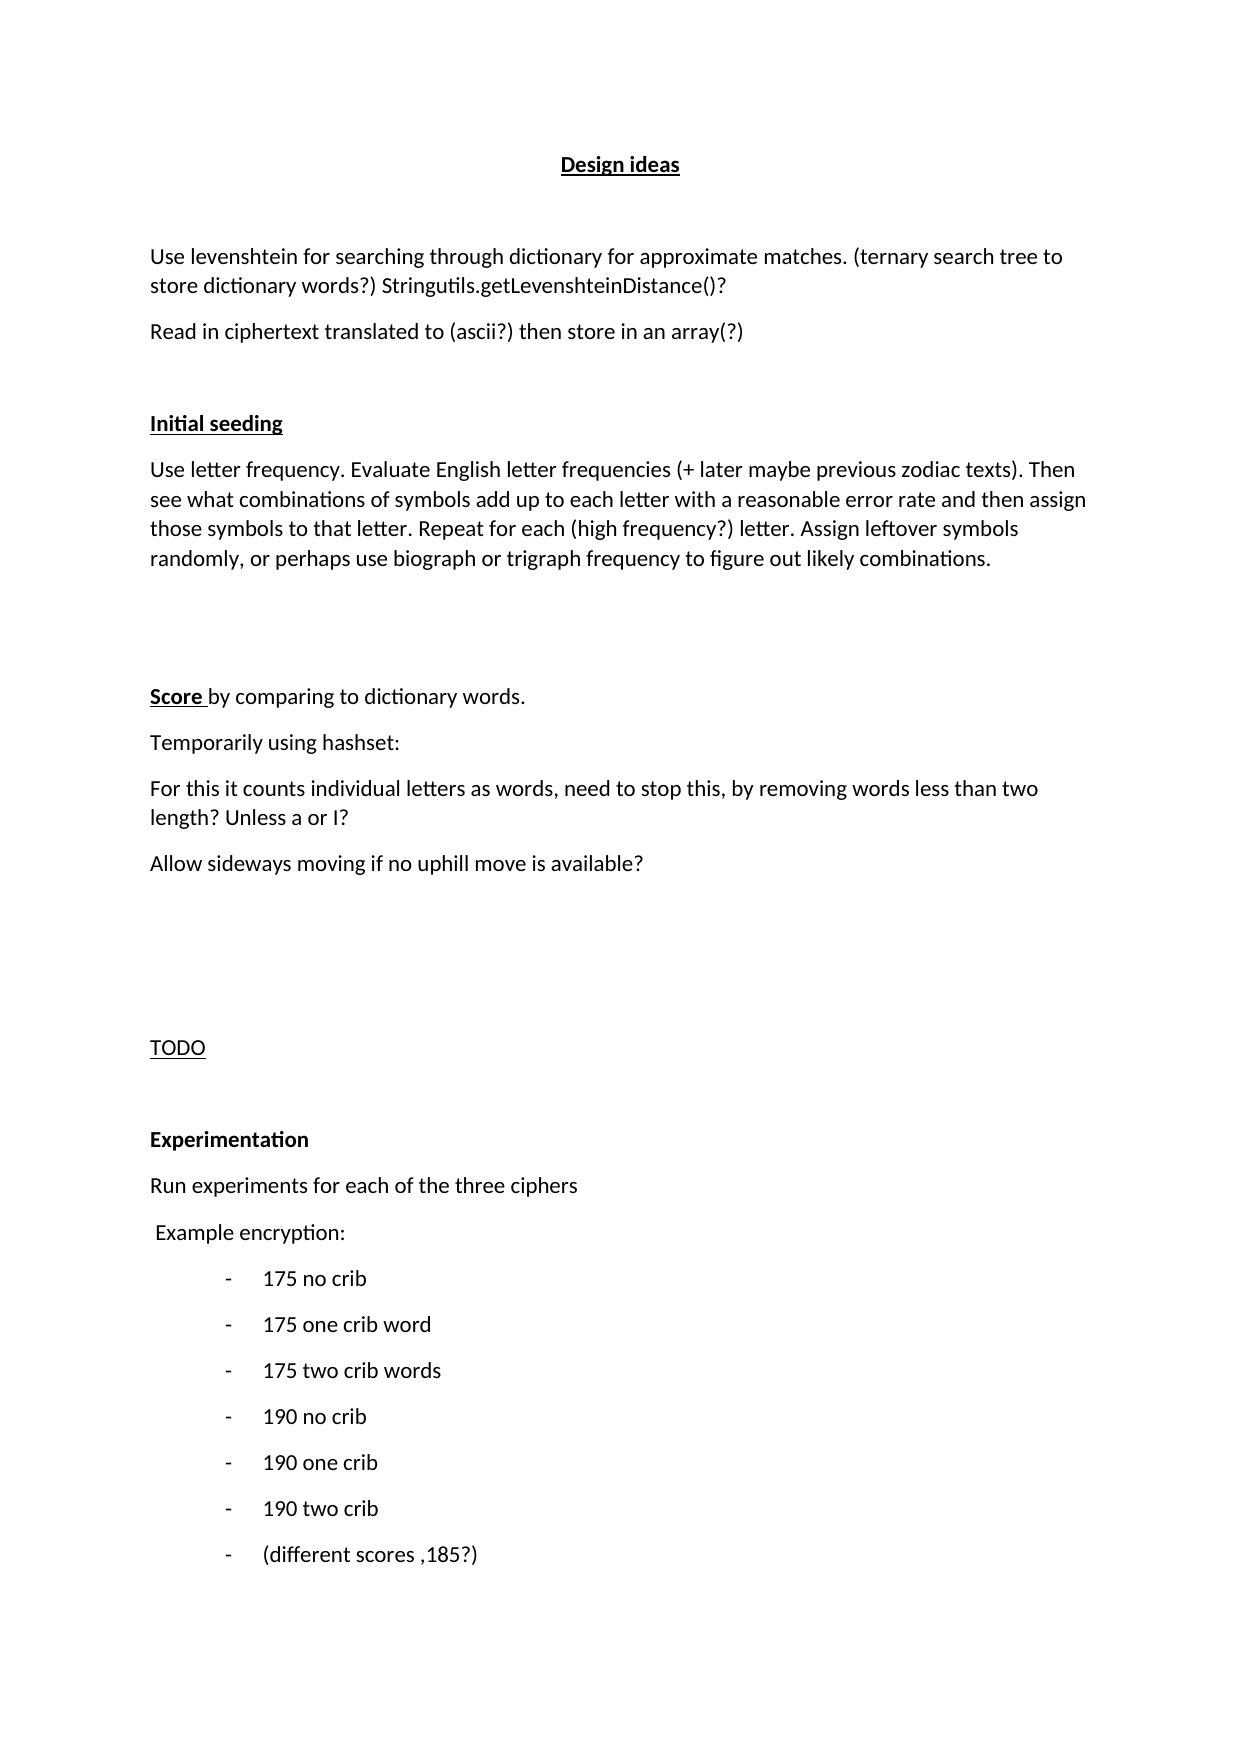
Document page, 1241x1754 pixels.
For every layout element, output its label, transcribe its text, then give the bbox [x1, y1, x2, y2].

text Score by comparing to dictionary words. [150, 682, 1090, 710]
list 175 two crib words [225, 1356, 1090, 1384]
list 175 no crib [225, 1264, 1090, 1292]
text Allow sideways moving if no uphill move is available? [150, 849, 1090, 877]
text TODO [150, 1033, 1090, 1062]
text Read in ciphertext translated to (ascii?) then store in an array(?) [150, 317, 1090, 346]
list 190 one crib [225, 1448, 1090, 1476]
text Initial seeding [150, 409, 1090, 438]
text Example encryption: [150, 1218, 1090, 1246]
text Temporarily using hashset: [150, 728, 1090, 756]
text Run experiments for each of the three ciphers [150, 1172, 1090, 1200]
text Design ideas [150, 150, 1090, 178]
text Experimentation [150, 1126, 1090, 1154]
text For this it counts individual letters as words, need to stop this, by removing words less than two length? Unless a or I? [150, 774, 1090, 831]
text Use levenshtein for searching through dictionary for approximate matches. (ternary search tree to store dictionary words?) Stringutils.getLevenshteinDistance()? [150, 242, 1090, 299]
list 190 no crib [225, 1402, 1090, 1430]
text Use letter frequency. Evaluate English letter frequencies (+ later maybe previous zodiac texts). Then see what combinations of symbols add up to each letter with a reasonable error rate and then assign those symbols to that letter. Repeat for each (high frequency?) letter. Assign leftover symbols randomly, or perhaps use biograph or trigraph frequency to figure out likely combinations. [150, 456, 1090, 572]
list 175 one crib word [225, 1310, 1090, 1338]
list (different scores ,185?) [225, 1540, 1090, 1568]
list 190 two crib [225, 1494, 1090, 1522]
